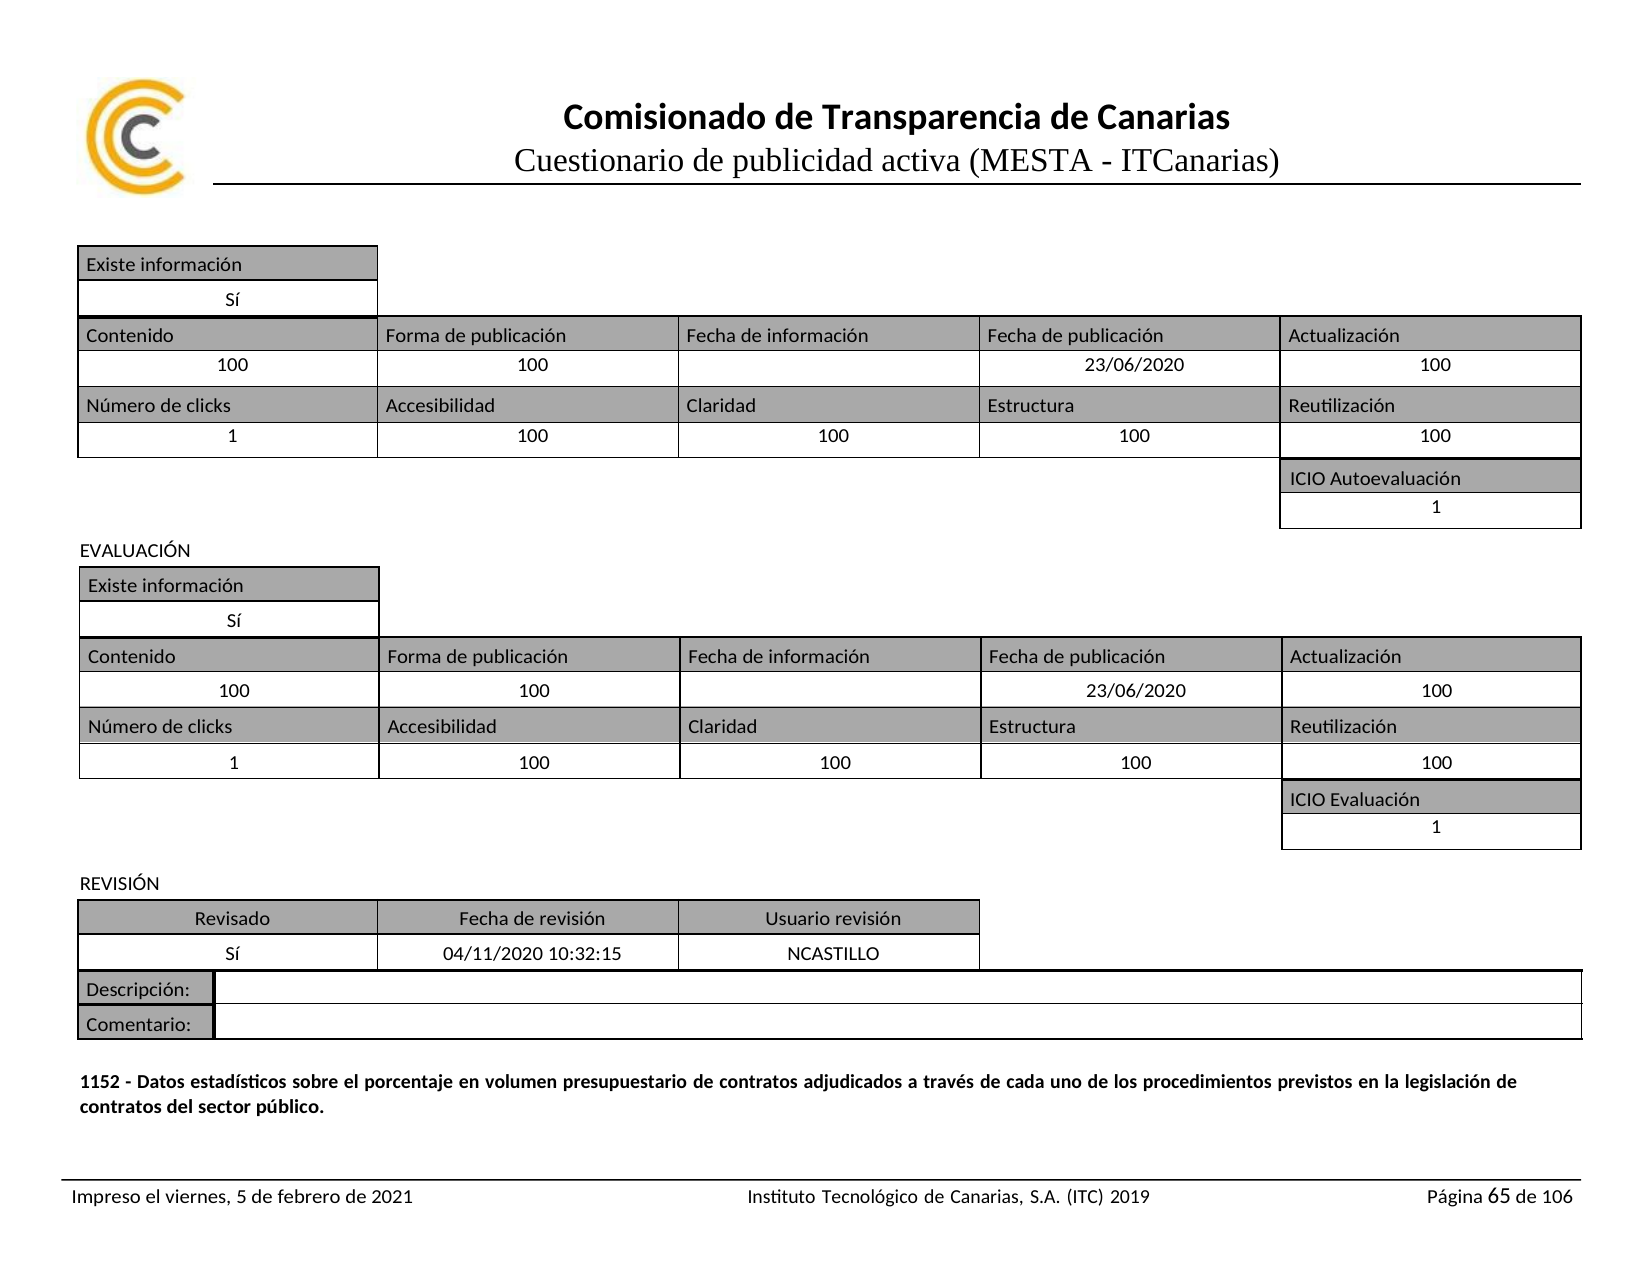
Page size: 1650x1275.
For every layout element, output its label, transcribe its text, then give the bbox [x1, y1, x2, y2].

table_cell Sí [80, 602, 378, 636]
table_cell Actualización [1283, 638, 1580, 671]
table_cell 100 [1281, 423, 1580, 457]
table_header [980, 899, 1582, 969]
table_cell NCASTILLO [679, 935, 979, 969]
text 1152 - Datos estadísticos sobre el porcentaje en volumen presupuestario de contratos adjudicados a través de cada uno de los procedimientos previstos en la legislación de contratos del sector público. [79, 1069, 1594, 1118]
table_header Existe información [80, 568, 378, 600]
table_cell ICIO Evaluación [1283, 781, 1580, 813]
table_cell 1 [80, 744, 378, 777]
table_cell 23/06/2020 [980, 351, 1279, 386]
table_cell Fecha de información [681, 638, 980, 671]
table_header Fecha de revisión [378, 901, 678, 933]
table_header Usuario revisión [679, 901, 979, 933]
table_cell Accesibilidad [380, 708, 679, 742]
table_cell 100 [79, 351, 377, 386]
table_cell Número de clicks [80, 708, 378, 742]
table_cell [216, 1004, 1581, 1038]
table_cell 1 [79, 423, 377, 457]
table_cell Estructura [980, 387, 1279, 422]
table_cell 100 [980, 423, 1279, 457]
table_header Existe información [79, 247, 377, 279]
table_cell Reutilización [1281, 387, 1580, 422]
table_cell 100 [1283, 672, 1580, 706]
table_cell Sí [79, 281, 377, 315]
table_cell [80, 779, 1281, 848]
table_cell Contenido [80, 639, 378, 671]
table_cell 100 [80, 672, 378, 706]
table_cell 100 [982, 744, 1281, 777]
table_cell [216, 972, 1581, 1003]
table_cell Claridad [679, 387, 979, 422]
table_cell Estructura [982, 708, 1281, 742]
table_header Revisado [79, 901, 377, 933]
table_cell Descripción: [79, 972, 212, 1003]
table_cell 100 [1281, 351, 1580, 386]
table_cell 23/06/2020 [982, 672, 1281, 706]
table_cell Número de clicks [79, 387, 377, 422]
table_cell 100 [380, 744, 679, 777]
table_cell 04/11/2020 10:32:15 [378, 935, 678, 969]
table_cell 100 [378, 351, 678, 386]
table_cell Actualización [1281, 317, 1580, 350]
table_cell Sí [79, 935, 377, 969]
table_cell 100 [380, 672, 679, 706]
table_cell Reutilización [1283, 708, 1580, 742]
table_header [380, 566, 1581, 636]
text EVALUACIÓN [79, 538, 1594, 562]
table_cell 1 [1281, 493, 1580, 528]
text REVISIÓN [79, 871, 1594, 895]
table_cell Accesibilidad [378, 387, 678, 422]
table_cell Fecha de información [679, 317, 979, 350]
table_cell ICIO Autoevaluación [1281, 460, 1580, 492]
table_cell [681, 672, 980, 706]
table_cell Forma de publicación [380, 638, 679, 671]
table_header [378, 245, 1581, 315]
table_cell Claridad [681, 708, 980, 742]
table_cell 100 [1283, 744, 1580, 777]
table_cell [679, 351, 979, 386]
table_cell 100 [679, 423, 979, 457]
table_cell Fecha de publicación [980, 317, 1279, 350]
table_cell Contenido [79, 319, 377, 350]
table_cell Comentario: [79, 1006, 212, 1038]
table_cell Forma de publicación [378, 317, 678, 350]
table_cell 1 [1283, 814, 1580, 848]
table_cell 100 [681, 744, 980, 777]
table_cell [78, 458, 1279, 528]
table_cell 100 [378, 423, 678, 457]
table_cell Fecha de publicación [982, 638, 1281, 671]
